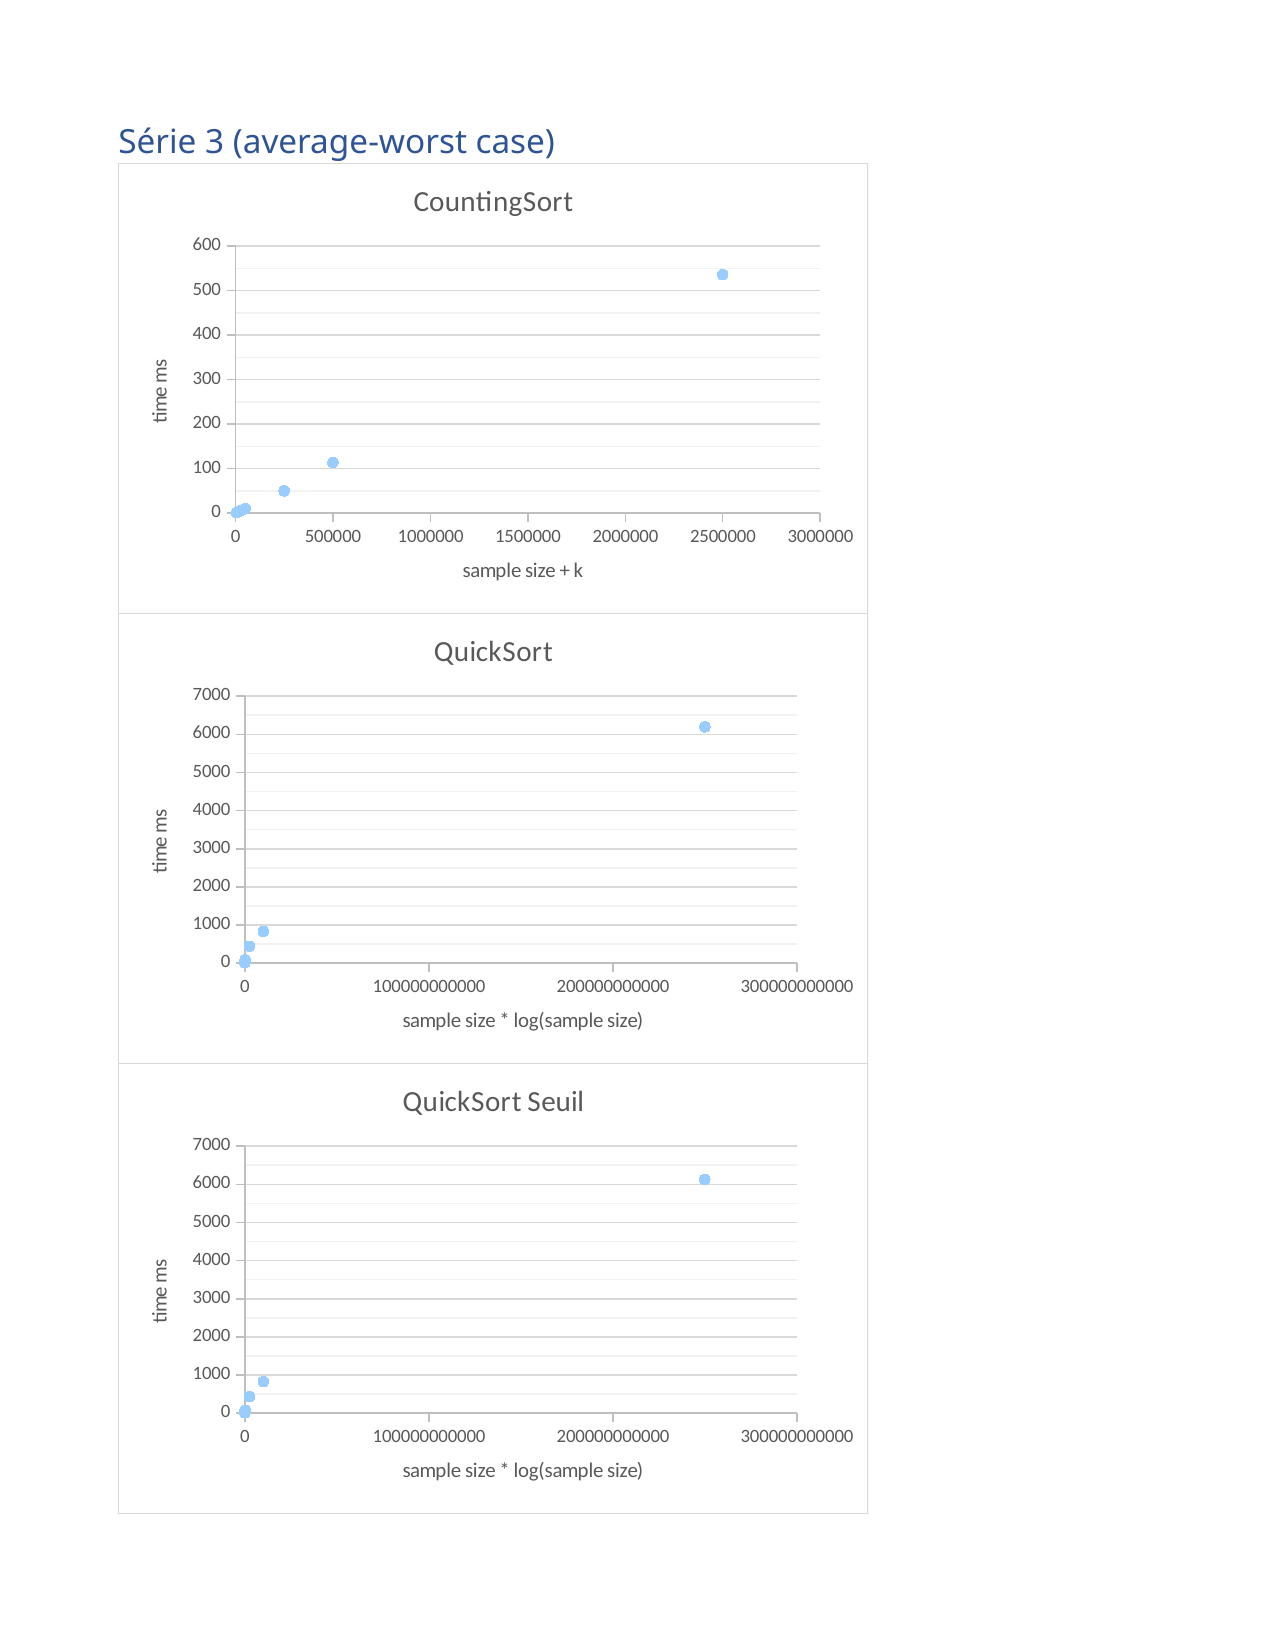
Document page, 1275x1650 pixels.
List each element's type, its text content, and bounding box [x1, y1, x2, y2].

subtitle Série 3 (average-worst case) [118, 118, 1157, 163]
